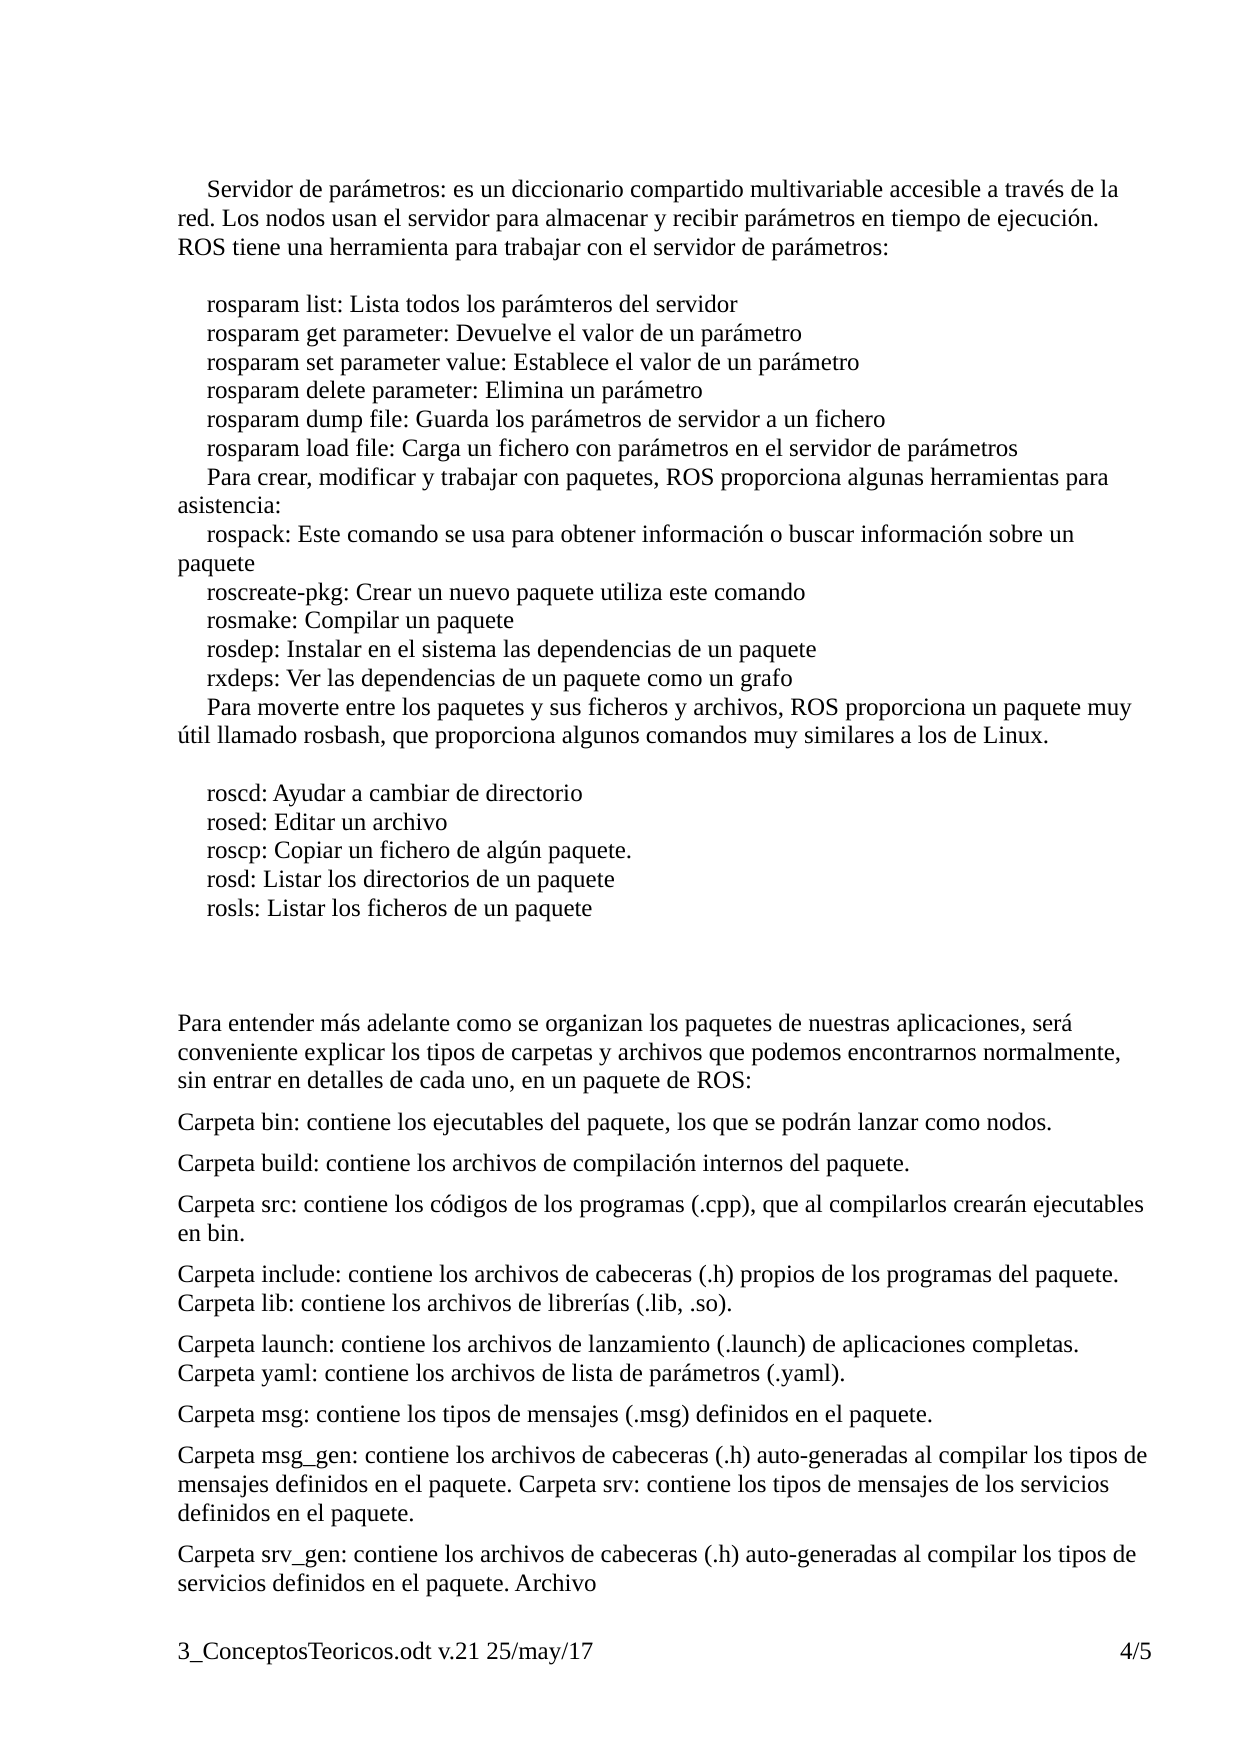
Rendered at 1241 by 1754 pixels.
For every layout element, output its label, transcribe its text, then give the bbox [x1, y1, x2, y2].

text Carpeta msg_gen: contiene los archivos de cabeceras (.h) auto-generadas al compilar los tipos de mensajes definidos en el paquete. Carpeta srv: contiene los tipos de mensajes de los servicios definidos en el paquete. [177, 1440, 1152, 1527]
text rosparam dump file: Guarda los parámetros de servidor a un fichero [177, 404, 1152, 433]
text roscd: Ayudar a cambiar de directorio [177, 778, 1152, 807]
text rosparam list: Lista todos los parámteros del servidor [177, 289, 1152, 318]
text rosed: Editar un archivo [177, 807, 1152, 835]
text rospack: Este comando se usa para obtener información o buscar información sobre un paquete [177, 519, 1152, 577]
text Carpeta srv_gen: contiene los archivos de cabeceras (.h) auto-generadas al compilar los tipos de servicios definidos en el paquete. Archivo [177, 1539, 1152, 1597]
text Carpeta src: contiene los códigos de los programas (.cpp), que al compilarlos crearán ejecutables en bin. [177, 1189, 1152, 1247]
text rosd: Listar los directorios de un paquete [177, 864, 1152, 893]
text rxdeps: Ver las dependencias de un paquete como un grafo [177, 663, 1152, 692]
text rosdep: Instalar en el sistema las dependencias de un paquete [177, 634, 1152, 663]
text Carpeta include: contiene los archivos de cabeceras (.h) propios de los programas del paquete. Carpeta lib: contiene los archivos de librerías (.lib, .so). [177, 1259, 1152, 1317]
text rosparam delete parameter: Elimina un parámetro [177, 375, 1152, 404]
text Carpeta msg: contiene los tipos de mensajes (.msg) definidos en el paquete. [177, 1399, 1152, 1428]
text Para crear, modificar y trabajar con paquetes, ROS proporciona algunas herramientas para asistencia: [177, 462, 1152, 519]
text rosparam get parameter: Devuelve el valor de un parámetro [177, 318, 1152, 347]
text rosmake: Compilar un paquete [177, 605, 1152, 634]
text rosls: Listar los ficheros de un paquete [177, 893, 1152, 922]
text rosparam load file: Carga un fichero con parámetros en el servidor de parámetros [177, 433, 1152, 462]
text Para moverte entre los paquetes y sus ficheros y archivos, ROS proporciona un paquete muy útil llamado rosbash, que proporciona algunos comandos muy similares a los de Linux. [177, 692, 1152, 749]
text roscreate-pkg: Crear un nuevo paquete utiliza este comando [177, 577, 1152, 605]
text Servidor de parámetros: es un diccionario compartido multivariable accesible a través de la red. Los nodos usan el servidor para almacenar y recibir parámetros en tiempo de ejecución. ROS tiene una herramienta para trabajar con el servidor de parámetros: [177, 174, 1152, 260]
text rosparam set parameter value: Establece el valor de un parámetro [177, 347, 1152, 375]
text Carpeta bin: contiene los ejecutables del paquete, los que se podrán lanzar como nodos. [177, 1107, 1152, 1135]
text Para entender más adelante como se organizan los paquetes de nuestras aplicaciones, será conveniente explicar los tipos de carpetas y archivos que podemos encontrarnos normalmente, sin entrar en detalles de cada uno, en un paquete de ROS: [177, 1008, 1152, 1094]
text roscp: Copiar un fichero de algún paquete. [177, 835, 1152, 864]
text Carpeta launch: contiene los archivos de lanzamiento (.launch) de aplicaciones completas. Carpeta yaml: contiene los archivos de lista de parámetros (.yaml). [177, 1329, 1152, 1387]
text Carpeta build: contiene los archivos de compilación internos del paquete. [177, 1148, 1152, 1177]
